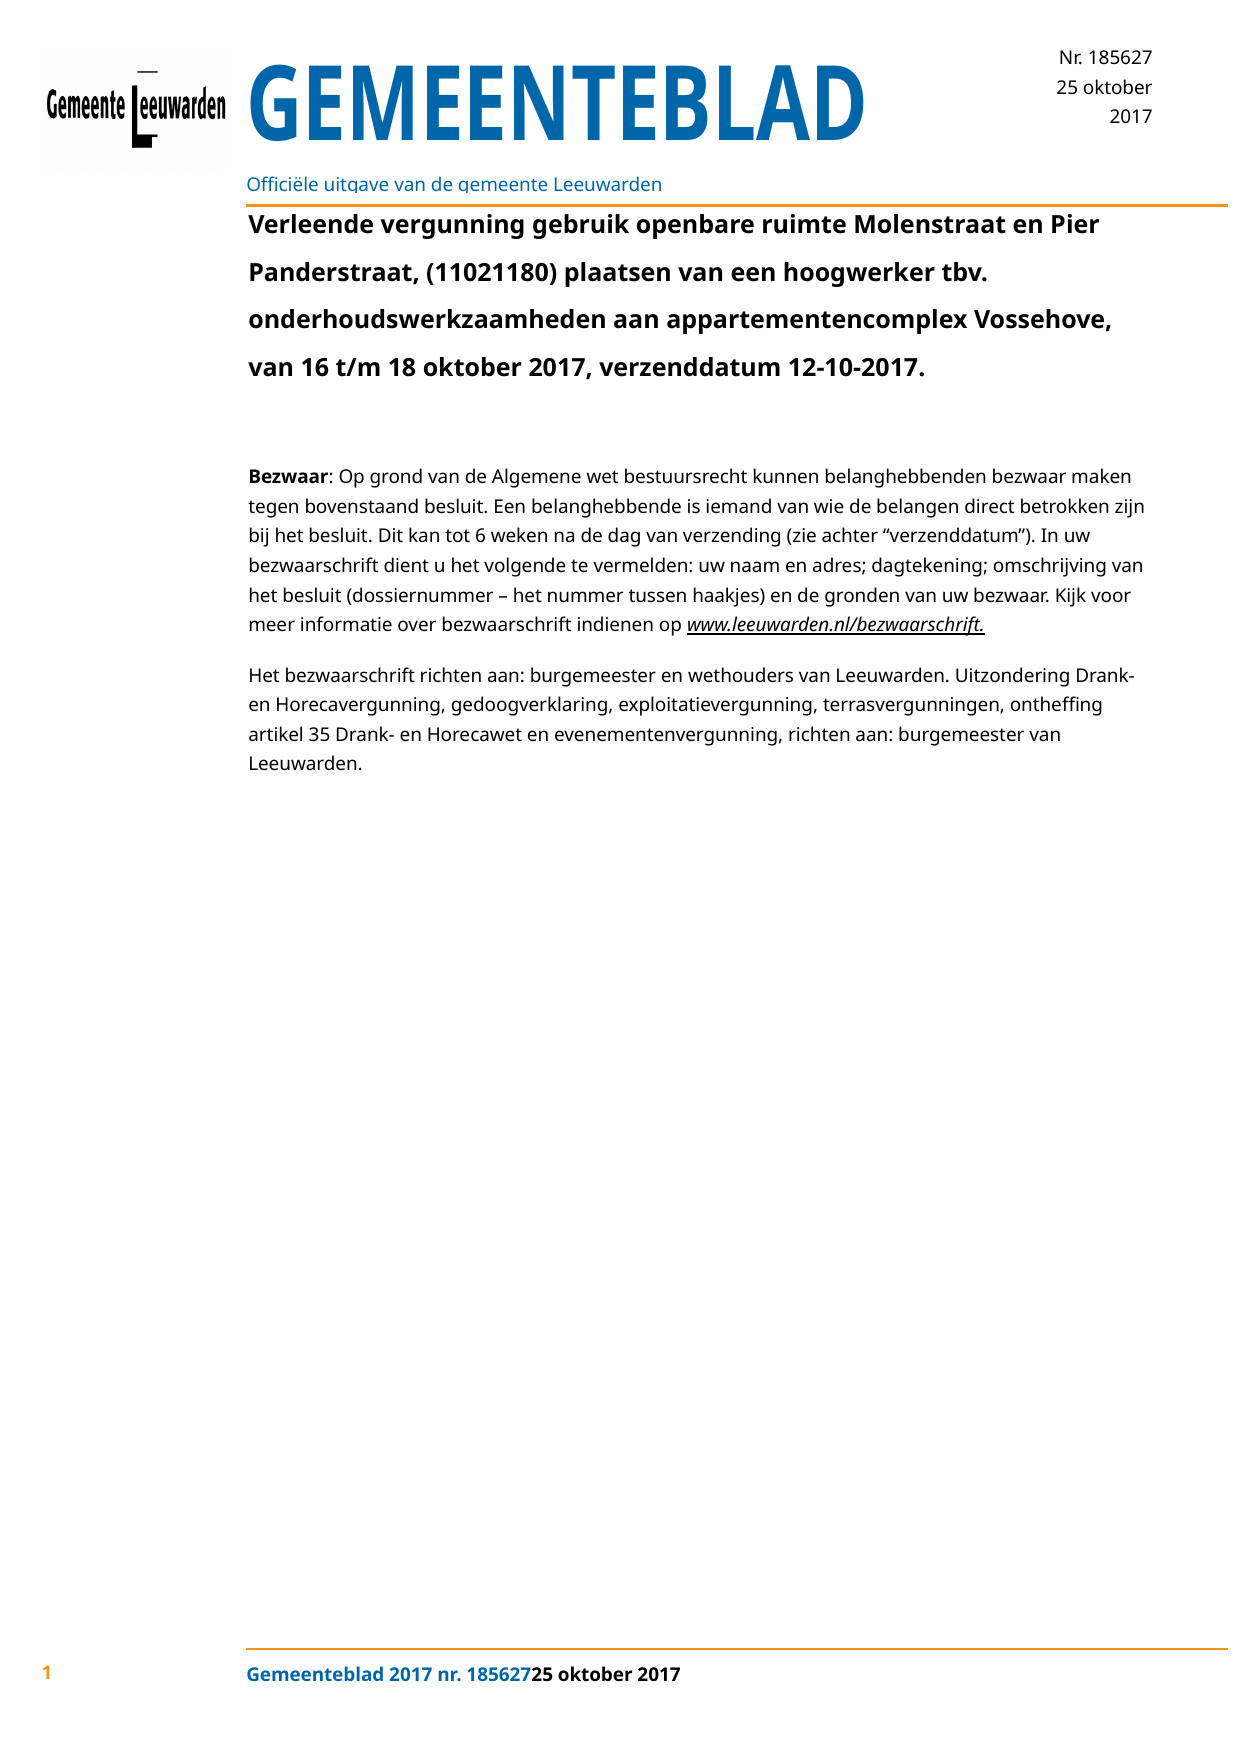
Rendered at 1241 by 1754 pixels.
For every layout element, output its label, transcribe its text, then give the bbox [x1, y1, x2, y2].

text Bezwaar: Op grond van de Algemene wet bestuursrecht kunnen belanghebbenden bezwaar maken tegen bovenstaand besluit. Een belanghebbende is iemand van wie de belangen direct betrokken zijn bij het besluit. Dit kan tot 6 weken na de dag van verzending (zie achter “verzenddatum”). In uw bezwaarschrift dient u het volgende te vermelden: uw naam en adres; dagtekening; omschrijving van het besluit (dossiernummer – het nummer tussen haakjes) en de gronden van uw bezwaar. Kijk voor meer informatie over bezwaarschrift indienen op www.leeuwarden.nl/bezwaarschrift. [248, 463, 1152, 637]
text Het bezwaarschrift richten aan: burgemeester en wethouders van Leeuwarden. Uitzondering Drank- en Horecavergunning, gedoogverklaring, exploitatievergunning, terrasvergunningen, ontheffing artikel 35 Drank- en Horecawet en evenementenvergunning, richten aan: burgemeester van Leeuwarden. [248, 662, 1152, 776]
text Verleende vergunning gebruik openbare ruimte Molenstraat en Pier Panderstraat, (11021180) plaatsen van een hoogwerker tbv. onderhoudswerkzaamheden aan appartementencomplex Vossehove, van 16 t/m 18 oktober 2017, verzenddatum 12-10-2017. [248, 207, 1152, 384]
picture [41, 47, 231, 172]
